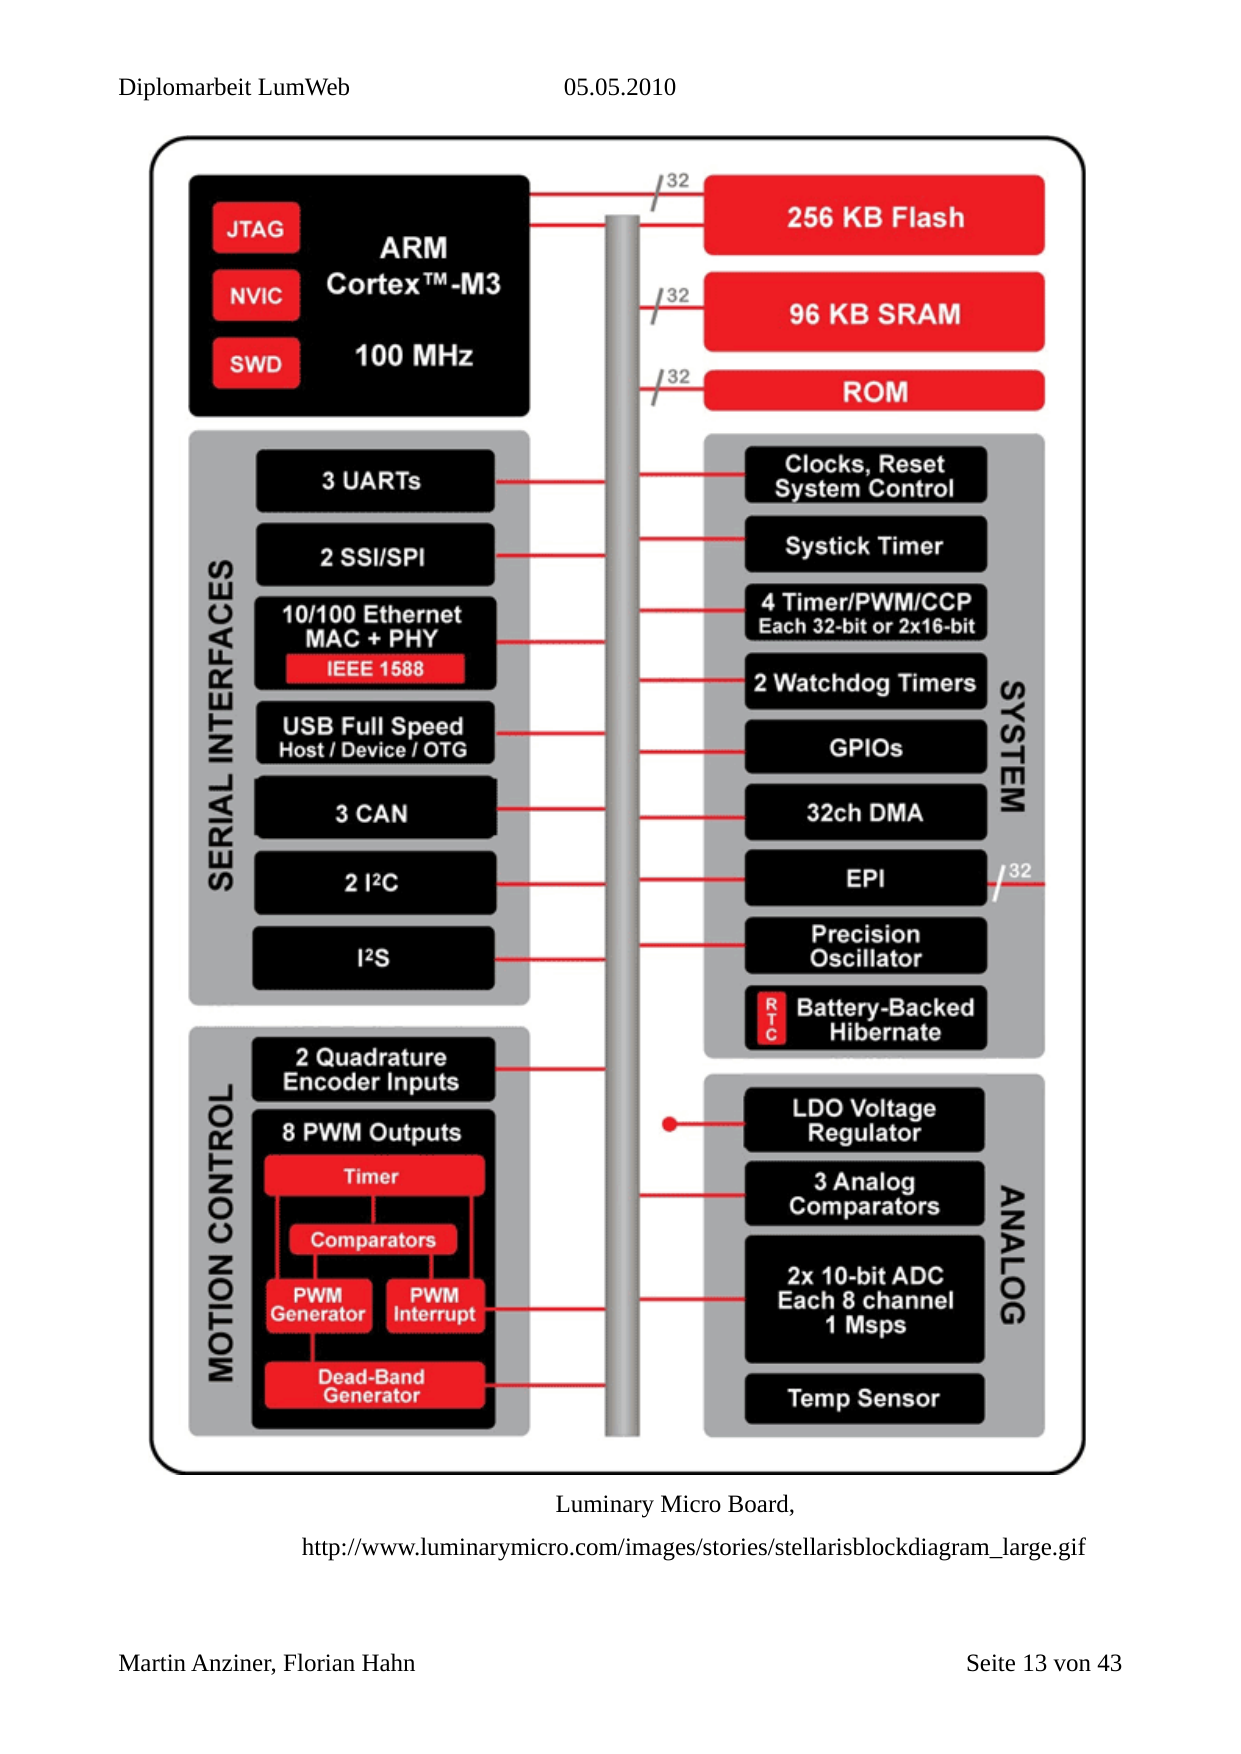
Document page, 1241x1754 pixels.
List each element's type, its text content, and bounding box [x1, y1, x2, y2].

picture [148, 135, 1086, 1475]
text Luminary Micro Board, http://www.luminarymicro.com/images/stories/stellarisblockdiagram_large.gif [228, 1475, 1122, 1561]
